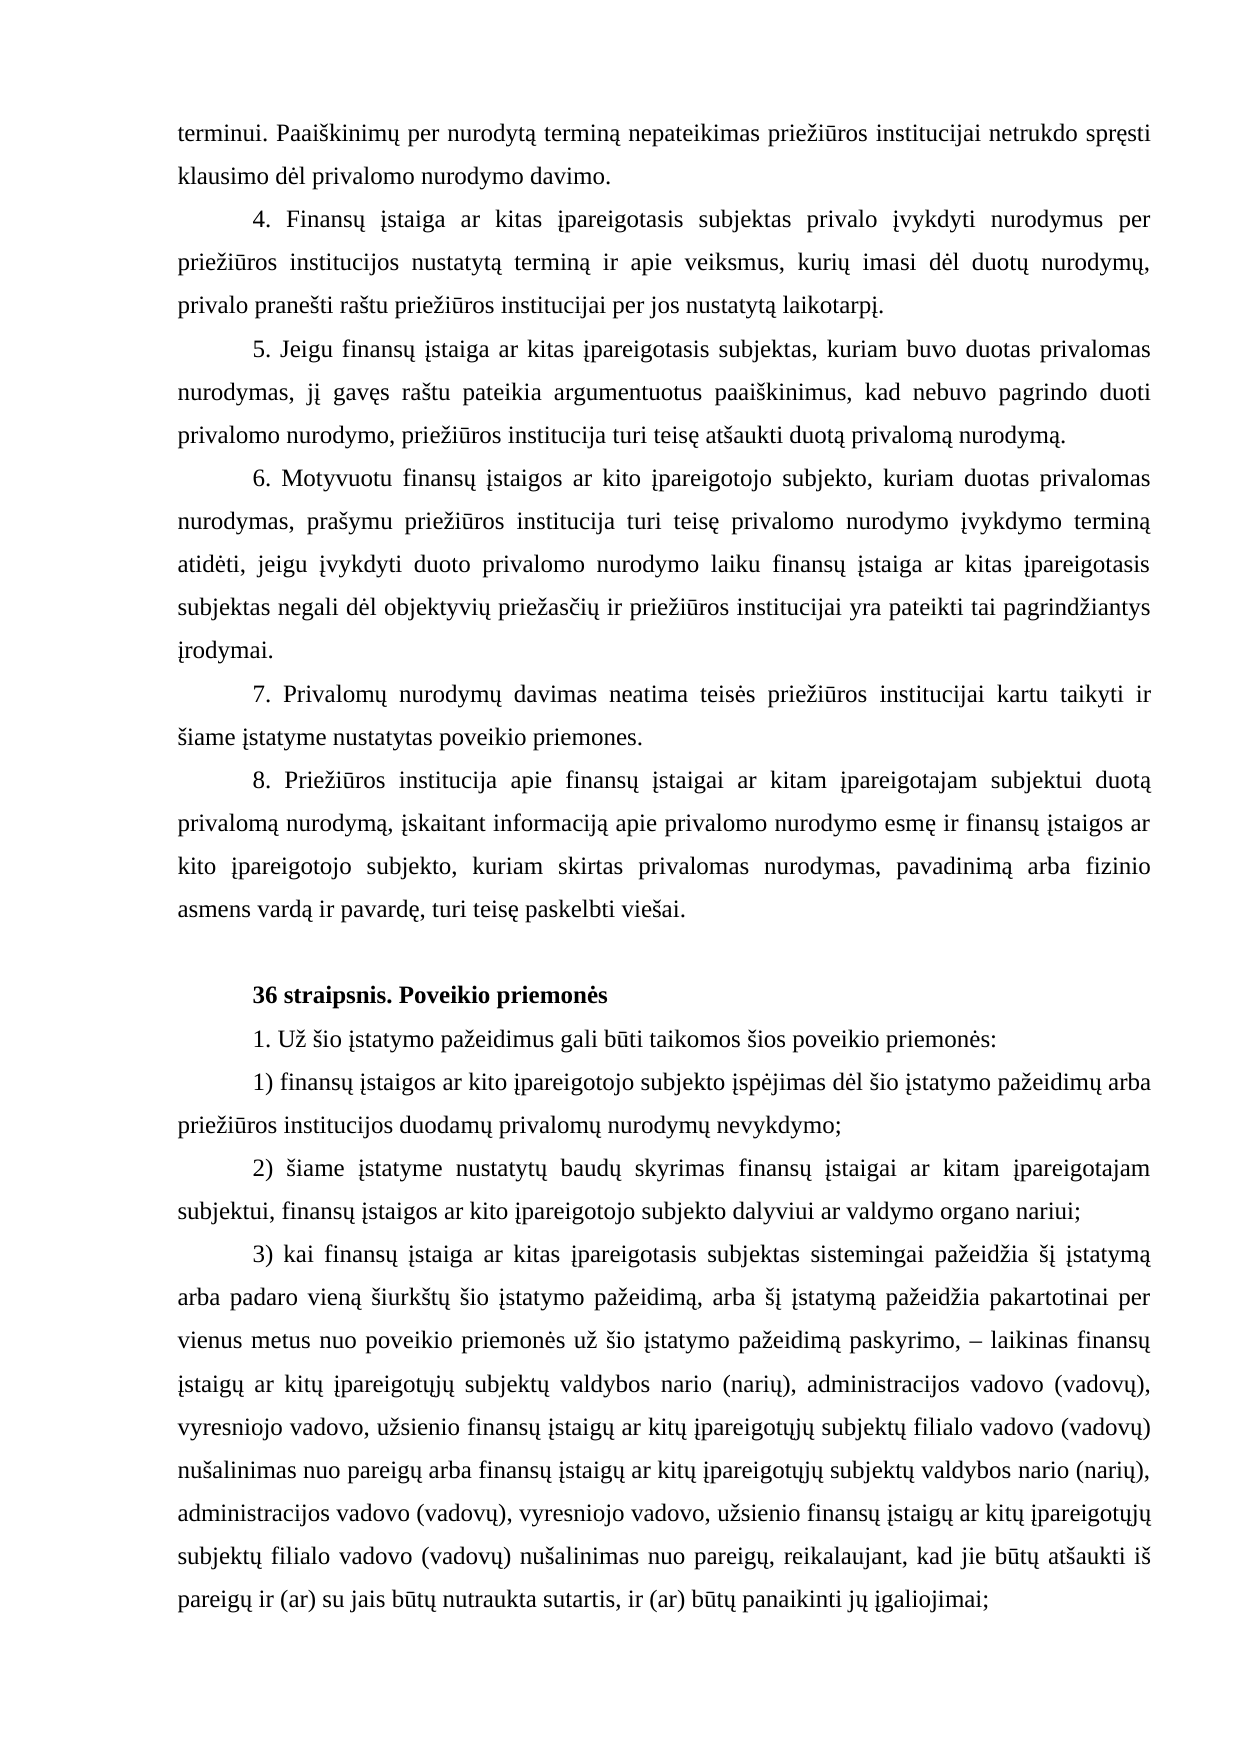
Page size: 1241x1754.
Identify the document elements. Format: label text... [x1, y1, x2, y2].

text 3) kai finansų įstaiga ar kitas įpareigotasis subjektas sistemingai pažeidžia šį įstatymą arba padaro vieną šiurkštų šio įstatymo pažeidimą, arba šį įstatymą pažeidžia pakartotinai per vienus metus nuo poveikio priemonės už šio įstatymo pažeidimą paskyrimo, – laikinas finansų įstaigų ar kitų įpareigotųjų subjektų valdybos nario (narių), administracijos vadovo (vadovų), vyresniojo vadovo, užsienio finansų įstaigų ar kitų įpareigotųjų subjektų filialo vadovo (vadovų) nušalinimas nuo pareigų arba finansų įstaigų ar kitų įpareigotųjų subjektų valdybos nario (narių), administracijos vadovo (vadovų), vyresniojo vadovo, užsienio finansų įstaigų ar kitų įpareigotųjų subjektų filialo vadovo (vadovų) nušalinimas nuo pareigų, reikalaujant, kad jie būtų atšaukti iš pareigų ir (ar) su jais būtų nutraukta sutartis, ir (ar) būtų panaikinti jų įgaliojimai; [177, 1239, 1152, 1613]
text 7. Privalomų nurodymų davimas neatima teisės priežiūros institucijai kartu taikyti ir šiame įstatyme nustatytas poveikio priemones. [177, 679, 1152, 751]
text 6. Motyvuotu finansų įstaigos ar kito įpareigotojo subjekto, kuriam duotas privalomas nurodymas, prašymu priežiūros institucija turi teisę privalomo nurodymo įvykdymo terminą atidėti, jeigu įvykdyti duoto privalomo nurodymo laiku finansų įstaiga ar kitas įpareigotasis subjektas negali dėl objektyvių priežasčių ir priežiūros institucijai yra pateikti tai pagrindžiantys įrodymai. [177, 463, 1152, 664]
text 36 straipsnis. Poveikio priemonės [177, 981, 1152, 1009]
text 5. Jeigu finansų įstaiga ar kitas įpareigotasis subjektas, kuriam buvo duotas privalomas nurodymas, jį gavęs raštu pateikia argumentuotus paaiškinimus, kad nebuvo pagrindo duoti privalomo nurodymo, priežiūros institucija turi teisę atšaukti duotą privalomą nurodymą. [177, 334, 1152, 449]
text terminui. Paaiškinimų per nurodytą terminą nepateikimas priežiūros institucijai netrukdo spręsti klausimo dėl privalomo nurodymo davimo. [177, 118, 1152, 190]
text 4. Finansų įstaiga ar kitas įpareigotasis subjektas privalo įvykdyti nurodymus per priežiūros institucijos nustatytą terminą ir apie veiksmus, kurių imasi dėl duotų nurodymų, privalo pranešti raštu priežiūros institucijai per jos nustatytą laikotarpį. [177, 204, 1152, 319]
text 1) finansų įstaigos ar kito įpareigotojo subjekto įspėjimas dėl šio įstatymo pažeidimų arba priežiūros institucijos duodamų privalomų nurodymų nevykdymo; [177, 1067, 1152, 1139]
text 1. Už šio įstatymo pažeidimus gali būti taikomos šios poveikio priemonės: [177, 1024, 1152, 1052]
text 8. Priežiūros institucija apie finansų įstaigai ar kitam įpareigotajam subjektui duotą privalomą nurodymą, įskaitant informaciją apie privalomo nurodymo esmę ir finansų įstaigos ar kito įpareigotojo subjekto, kuriam skirtas privalomas nurodymas, pavadinimą arba fizinio asmens vardą ir pavardę, turi teisę paskelbti viešai. [177, 765, 1152, 923]
text 2) šiame įstatyme nustatytų baudų skyrimas finansų įstaigai ar kitam įpareigotajam subjektui, finansų įstaigos ar kito įpareigotojo subjekto dalyviui ar valdymo organo nariui; [177, 1153, 1152, 1225]
